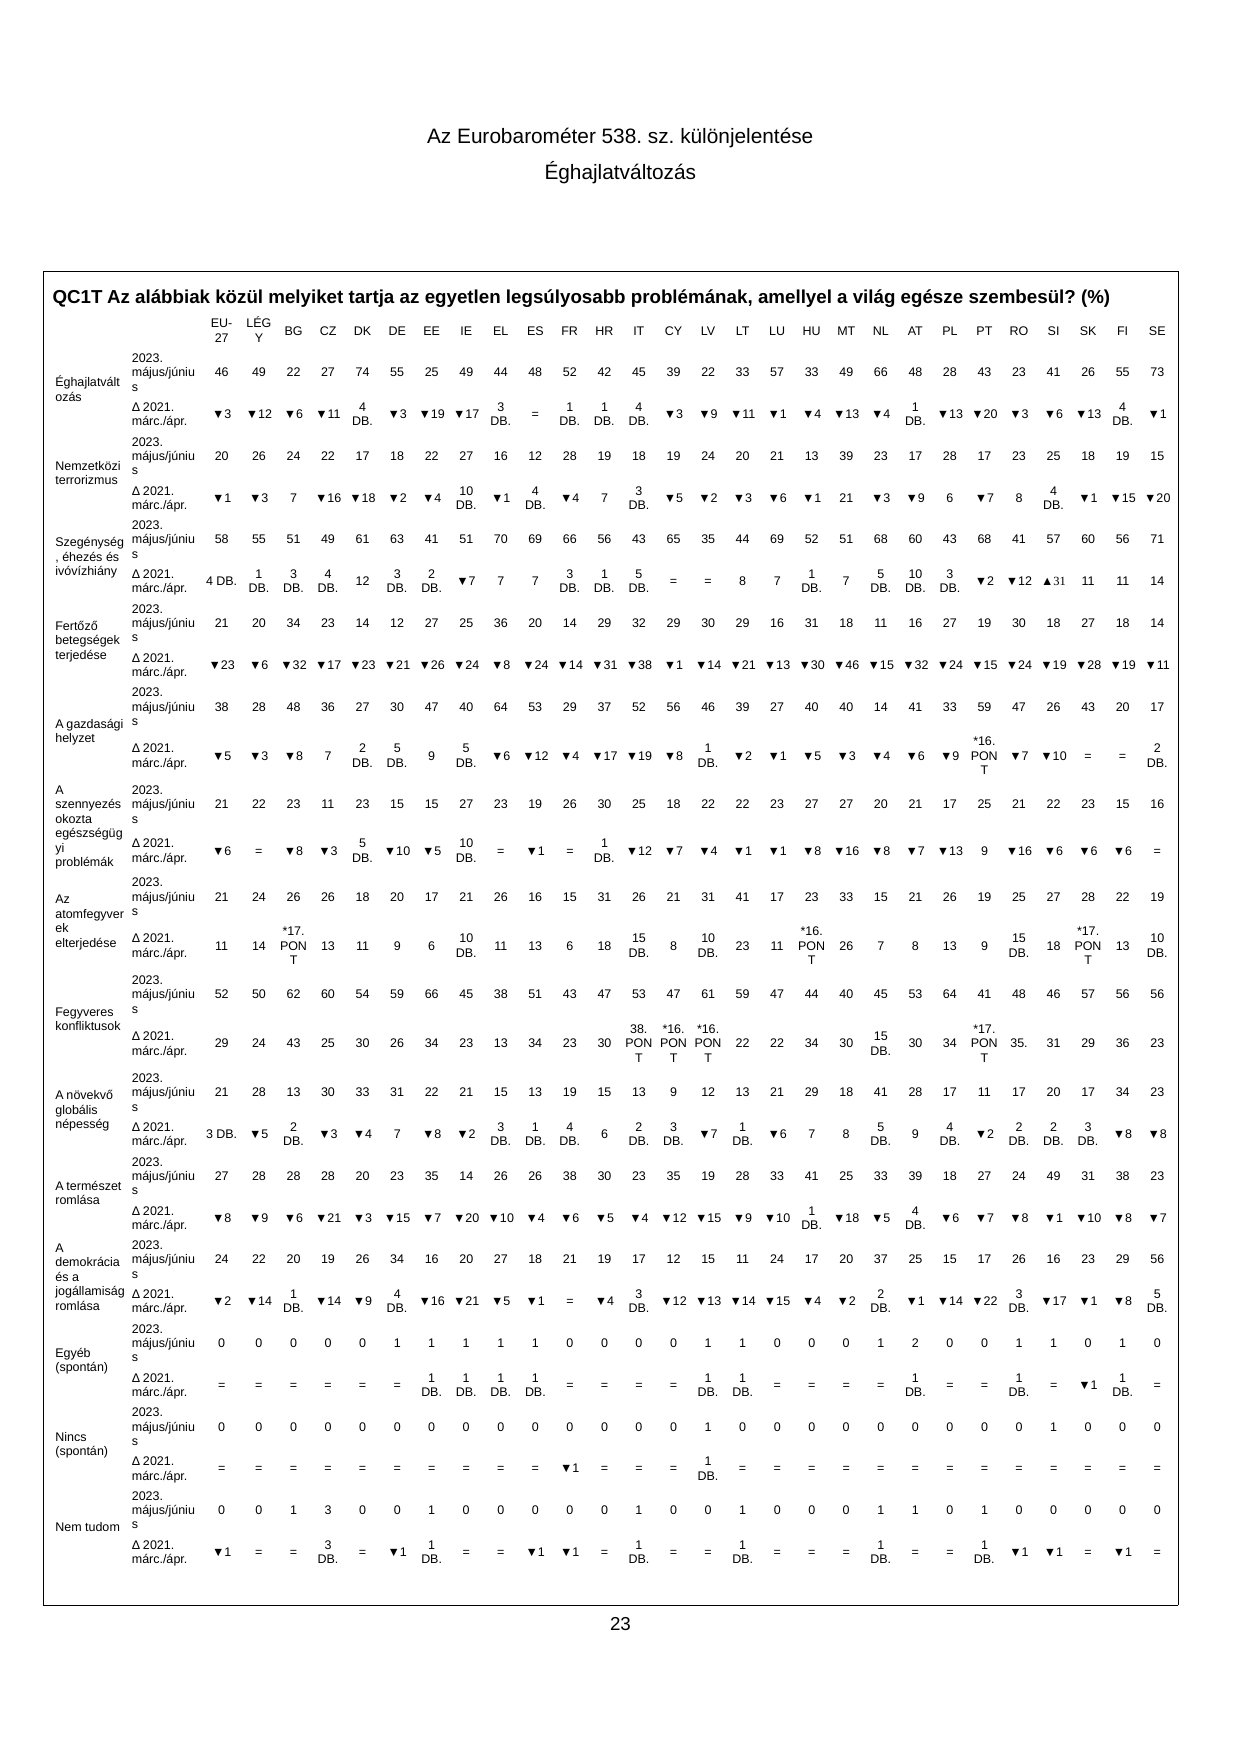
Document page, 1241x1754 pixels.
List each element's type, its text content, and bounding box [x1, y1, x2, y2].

table_cell 56 [1105, 515, 1140, 564]
table_cell 8 [1001, 480, 1036, 515]
table_cell ▼1 [518, 1284, 552, 1318]
table_cell 45 [449, 970, 483, 1019]
table_cell ▼3 [345, 1200, 379, 1235]
table_header [52, 313, 129, 348]
table_cell 41 [725, 872, 759, 921]
table_cell 66 [552, 515, 587, 564]
table_cell 12 [656, 1235, 691, 1284]
table_cell 19 [1140, 872, 1174, 921]
table_cell 1 [1001, 1318, 1036, 1367]
table_cell 17 [1001, 1068, 1036, 1117]
table_cell 37 [587, 682, 621, 731]
table_cell 23 [449, 1019, 483, 1068]
table_cell = [587, 1367, 621, 1402]
table_cell ▼1 [552, 1534, 587, 1569]
table_cell 19 [691, 1151, 725, 1200]
table_cell 0 [311, 1402, 345, 1451]
table_cell = [241, 1451, 276, 1485]
table_cell 43 [621, 515, 656, 564]
table_cell ▼24 [1001, 647, 1036, 682]
table_cell 57 [760, 348, 794, 397]
table_cell 26 [1071, 348, 1105, 397]
table_cell 33 [794, 348, 829, 397]
table_cell 7 [311, 731, 345, 780]
table_cell 30 [311, 1068, 345, 1117]
table_cell 0 [1105, 1485, 1140, 1534]
table_cell 18 [1036, 598, 1071, 647]
table_cell ▼2 [725, 731, 759, 780]
table_cell ▼1 [201, 480, 241, 515]
table_cell 23 [552, 1019, 587, 1068]
table_cell 57 [1071, 970, 1105, 1019]
table_cell ▼9 [241, 1200, 276, 1235]
table_cell 18 [587, 921, 621, 970]
table_cell Δ 2021. márc./ápr. [129, 480, 201, 515]
table_cell ▼1 [1105, 1534, 1140, 1569]
table_cell ▼2 [967, 564, 1001, 598]
table_cell 0 [794, 1402, 829, 1451]
table_cell 56 [1140, 970, 1174, 1019]
table_cell ▼4 [691, 829, 725, 872]
table_cell 27 [201, 1151, 241, 1200]
table_cell 27 [1071, 598, 1105, 647]
table_cell 5 DB. [380, 731, 414, 780]
table_cell 9 [414, 731, 449, 780]
table_cell 35 [414, 1151, 449, 1200]
table_cell = [483, 1451, 518, 1485]
table_cell 25 [1036, 431, 1071, 480]
table_header EL [483, 313, 518, 348]
table_cell ▼14 [725, 1284, 759, 1318]
table_cell ▼2 [967, 1117, 1001, 1151]
table_cell ▼4 [863, 397, 898, 431]
table_cell ▼1 [380, 1534, 414, 1569]
table_cell = [552, 829, 587, 872]
table_cell = [656, 1534, 691, 1569]
table_cell 14 [345, 598, 379, 647]
table_cell 28 [898, 1068, 932, 1117]
table_cell 33 [725, 348, 759, 397]
table_cell 23 [345, 780, 379, 829]
table_cell 34 [518, 1019, 552, 1068]
table_cell ▼13 [691, 1284, 725, 1318]
table_cell 0 [829, 1402, 863, 1451]
table_cell ▼1 [1001, 1534, 1036, 1569]
table_cell ▼5 [483, 1284, 518, 1318]
table_cell ▼8 [276, 829, 311, 872]
table_cell 0 [725, 1402, 759, 1451]
table_cell 1 DB. [449, 1367, 483, 1402]
table_cell 15 [414, 780, 449, 829]
table_cell ▼24 [449, 647, 483, 682]
table_cell 26 [1001, 1235, 1036, 1284]
table_cell ▼19 [1105, 647, 1140, 682]
table_cell 26 [933, 872, 967, 921]
table_cell 9 [656, 1068, 691, 1117]
table_cell 18 [656, 780, 691, 829]
table_cell 1 [414, 1485, 449, 1534]
table_cell Fertőző betegségek terjedése [52, 598, 129, 682]
table_cell 20 [449, 1235, 483, 1284]
table_cell 15 [587, 1068, 621, 1117]
table_cell 29 [552, 682, 587, 731]
table_cell 3 DB. [483, 1117, 518, 1151]
table_cell ▼6 [760, 1117, 794, 1151]
table_cell 16 [760, 598, 794, 647]
table_cell 22 [414, 1068, 449, 1117]
table_cell = [345, 1367, 379, 1402]
table_cell = [725, 1451, 759, 1485]
table_cell Δ 2021. márc./ápr. [129, 921, 201, 970]
table_cell 2023. május/június [129, 1318, 201, 1367]
table_cell 21 [201, 598, 241, 647]
table_cell = [1071, 731, 1105, 780]
table_cell 46 [201, 348, 241, 397]
table_cell 60 [311, 970, 345, 1019]
table_cell 50 [241, 970, 276, 1019]
table_cell 4 DB. [1105, 397, 1140, 431]
table_header SI [1036, 313, 1071, 348]
table_cell 33 [760, 1151, 794, 1200]
table_cell 10 DB. [449, 480, 483, 515]
table_cell 7 [760, 564, 794, 598]
table_cell ▼23 [201, 647, 241, 682]
table_cell 23 [483, 780, 518, 829]
table_cell ▼14 [241, 1284, 276, 1318]
table_cell ▼6 [552, 1200, 587, 1235]
table_cell 10 DB. [898, 564, 932, 598]
table_cell = [1071, 1534, 1105, 1569]
table_cell 15 [380, 780, 414, 829]
table_cell 20 [518, 598, 552, 647]
table_cell 3 DB. [276, 564, 311, 598]
table_cell 1 [898, 1485, 932, 1534]
table_cell 10 DB. [1140, 921, 1174, 970]
table_cell 0 [380, 1402, 414, 1451]
table_cell 5 DB. [449, 731, 483, 780]
table_cell 25 [449, 598, 483, 647]
table_cell ▼3 [1001, 397, 1036, 431]
table_cell 63 [380, 515, 414, 564]
table_cell 11 [1071, 564, 1105, 598]
table_cell 1 DB. [725, 1534, 759, 1569]
table_cell 26 [483, 872, 518, 921]
table_cell 1 DB. [518, 1367, 552, 1402]
table_cell 14 [241, 921, 276, 970]
table_header DE [380, 313, 414, 348]
table_header SE [1140, 313, 1174, 348]
table_header LT [725, 313, 759, 348]
table_cell 17 [1140, 682, 1174, 731]
table_cell = [967, 1367, 1001, 1402]
table_cell 12 [345, 564, 379, 598]
table_cell 38. PONT [621, 1019, 656, 1068]
table_cell 39 [898, 1151, 932, 1200]
table_cell ▼6 [276, 397, 311, 431]
table_cell ▼5 [414, 829, 449, 872]
table_cell 28 [1071, 872, 1105, 921]
table_cell 59 [380, 970, 414, 1019]
table_cell 24 [201, 1235, 241, 1284]
table_cell 21 [201, 1068, 241, 1117]
table_cell 17 [933, 780, 967, 829]
table_cell = [967, 1451, 1001, 1485]
table_cell 26 [518, 1151, 552, 1200]
table_cell 0 [276, 1318, 311, 1367]
table_cell 41 [414, 515, 449, 564]
table_cell 0 [345, 1485, 379, 1534]
table_cell 29 [725, 598, 759, 647]
table_cell 7 [518, 564, 552, 598]
table_cell 1 DB. [967, 1534, 1001, 1569]
table_cell 40 [794, 682, 829, 731]
table_cell = [760, 1451, 794, 1485]
table_cell *16. PONT [691, 1019, 725, 1068]
table_cell 5 DB. [1140, 1284, 1174, 1318]
table_cell 22 [725, 1019, 759, 1068]
table_cell ▼4 [794, 397, 829, 431]
table_cell 27 [345, 682, 379, 731]
table_cell 29 [201, 1019, 241, 1068]
table_cell 26 [552, 780, 587, 829]
table_cell 1 [863, 1485, 898, 1534]
table_cell ▼17 [1036, 1284, 1071, 1318]
table_cell 18 [1105, 598, 1140, 647]
table_cell 18 [933, 1151, 967, 1200]
table_cell 34 [1105, 1068, 1140, 1117]
table_cell ▼13 [829, 397, 863, 431]
table_cell ▼1 [760, 731, 794, 780]
table_cell 35. [1001, 1019, 1036, 1068]
table_cell 0 [552, 1402, 587, 1451]
table_cell ▼4 [552, 480, 587, 515]
table_cell A szennyezés okozta egészségügyi problémák [52, 780, 129, 872]
table_cell 15 DB. [621, 921, 656, 970]
table_cell ▼4 [518, 1200, 552, 1235]
table_cell 1 [967, 1485, 1001, 1534]
table_cell 38 [483, 970, 518, 1019]
table_cell ▼6 [483, 731, 518, 780]
table_cell 2023. május/június [129, 970, 201, 1019]
table_cell = [760, 1534, 794, 1569]
table_cell 62 [276, 970, 311, 1019]
table_cell *17. PONT [967, 1019, 1001, 1068]
table_cell 2023. május/június [129, 682, 201, 731]
table_cell Éghajlatváltozás [52, 348, 129, 431]
table_cell 31 [1036, 1019, 1071, 1068]
table_cell 5 DB. [863, 1117, 898, 1151]
table_cell ▼14 [691, 647, 725, 682]
table_cell 1 [414, 1318, 449, 1367]
table_cell = [794, 1534, 829, 1569]
table_cell 4 DB. [898, 1200, 932, 1235]
table_cell 11 [311, 780, 345, 829]
table_cell 6 [414, 921, 449, 970]
table_cell 29 [656, 598, 691, 647]
table_cell 20 [345, 1151, 379, 1200]
table_cell ▼2 [829, 1284, 863, 1318]
table_cell 19 [967, 872, 1001, 921]
table_header HU [794, 313, 829, 348]
table_cell ▼12 [518, 731, 552, 780]
table_cell ▼23 [345, 647, 379, 682]
table_cell 0 [933, 1485, 967, 1534]
table_cell 0 [241, 1318, 276, 1367]
table_cell ▼20 [449, 1200, 483, 1235]
table_cell 21 [760, 431, 794, 480]
table_cell 18 [1071, 431, 1105, 480]
table_header DK [345, 313, 379, 348]
table_cell 4 DB. [201, 564, 241, 598]
table_cell 21 [760, 1068, 794, 1117]
table_cell 27 [933, 598, 967, 647]
table_cell 23 [794, 872, 829, 921]
table_cell 1 DB. [863, 1534, 898, 1569]
table_cell ▼4 [863, 731, 898, 780]
table_cell 0 [967, 1318, 1001, 1367]
table_cell = [933, 1367, 967, 1402]
table_cell = [518, 1451, 552, 1485]
table_cell 11 [967, 1068, 1001, 1117]
table_cell ▼5 [656, 480, 691, 515]
table_cell Δ 2021. márc./ápr. [129, 1284, 201, 1318]
table_cell 2023. május/június [129, 598, 201, 647]
table_cell 46 [691, 682, 725, 731]
table_cell ▼8 [1105, 1284, 1140, 1318]
table_cell 53 [518, 682, 552, 731]
table_cell 21 [552, 1235, 587, 1284]
table_cell ▼7 [691, 1117, 725, 1151]
table_cell 33 [863, 1151, 898, 1200]
table_cell 1 DB. [587, 564, 621, 598]
table_cell 34 [276, 598, 311, 647]
table_cell 47 [760, 970, 794, 1019]
table_cell 21 [656, 872, 691, 921]
table_cell ▼13 [933, 397, 967, 431]
table_cell 15 [483, 1068, 518, 1117]
table_cell 59 [725, 970, 759, 1019]
table_cell 69 [760, 515, 794, 564]
table_cell ▼3 [241, 731, 276, 780]
table_cell 1 [691, 1318, 725, 1367]
table_cell = [345, 1534, 379, 1569]
table_cell ▼11 [1140, 647, 1174, 682]
table_cell ▼11 [311, 397, 345, 431]
table_cell 2 [898, 1318, 932, 1367]
table_header LU [760, 313, 794, 348]
table_cell 5 DB. [621, 564, 656, 598]
table_cell ▼3 [863, 480, 898, 515]
table_cell 19 [967, 598, 1001, 647]
table_cell = [449, 1534, 483, 1569]
table_cell 36 [311, 682, 345, 731]
table_cell 3 [311, 1485, 345, 1534]
table_cell 18 [829, 1068, 863, 1117]
table_cell ▼12 [656, 1200, 691, 1235]
table_cell = [794, 1451, 829, 1485]
table_cell 0 [201, 1485, 241, 1534]
table_cell 56 [1105, 970, 1140, 1019]
table_cell 30 [898, 1019, 932, 1068]
table_cell ▼1 [760, 397, 794, 431]
table_cell ▼28 [1071, 647, 1105, 682]
table_cell ▼9 [725, 1200, 759, 1235]
table_cell 45 [621, 348, 656, 397]
table_cell 2 DB. [414, 564, 449, 598]
table_cell ▼6 [276, 1200, 311, 1235]
table_cell 33 [933, 682, 967, 731]
table_cell 55 [380, 348, 414, 397]
table_cell ▼1 [1071, 1284, 1105, 1318]
table_cell 13 [276, 1068, 311, 1117]
table_cell ▼13 [1071, 397, 1105, 431]
table_cell = [863, 1451, 898, 1485]
table_cell 13 [725, 1068, 759, 1117]
table_cell *16. PONT [967, 731, 1001, 780]
table_cell = [656, 1367, 691, 1402]
table_cell 41 [1001, 515, 1036, 564]
table_cell ▼13 [933, 829, 967, 872]
table_cell 34 [414, 1019, 449, 1068]
table_header FI [1105, 313, 1140, 348]
table_cell 46 [1036, 970, 1071, 1019]
table_cell ▼6 [1071, 829, 1105, 872]
table_cell 49 [311, 515, 345, 564]
table_cell 64 [933, 970, 967, 1019]
table_cell 0 [967, 1402, 1001, 1451]
table_cell 60 [1071, 515, 1105, 564]
table_cell 12 [518, 431, 552, 480]
table_cell 16 [518, 872, 552, 921]
table_cell 26 [380, 1019, 414, 1068]
table_cell 22 [1036, 780, 1071, 829]
table_cell 15 [863, 872, 898, 921]
table_cell 0 [201, 1318, 241, 1367]
table_cell = [1036, 1451, 1071, 1485]
table_cell 0 [656, 1485, 691, 1534]
table_cell 48 [898, 348, 932, 397]
table_cell 1 [691, 1402, 725, 1451]
table_cell ▼11 [725, 397, 759, 431]
table_cell = [760, 1367, 794, 1402]
table_cell ▼6 [1105, 829, 1140, 872]
table_cell 14 [1140, 598, 1174, 647]
table_cell 23 [1140, 1019, 1174, 1068]
table_cell 35 [656, 1151, 691, 1200]
table_cell Nemzetközi terrorizmus [52, 431, 129, 515]
table_cell 25 [621, 780, 656, 829]
table_cell 17 [967, 1235, 1001, 1284]
table_cell ▼7 [898, 829, 932, 872]
table_cell ▼8 [414, 1117, 449, 1151]
table_cell ▼7 [1001, 731, 1036, 780]
table_cell = [587, 1534, 621, 1569]
table_cell 25 [311, 1019, 345, 1068]
table_cell 24 [760, 1235, 794, 1284]
table_cell 8 [829, 1117, 863, 1151]
table_cell 48 [1001, 970, 1036, 1019]
table_cell 15 DB. [1001, 921, 1036, 970]
table_cell 9 [898, 1117, 932, 1151]
table_cell = [201, 1367, 241, 1402]
table_cell 0 [656, 1318, 691, 1367]
table_cell 21 [898, 872, 932, 921]
table_cell ▼17 [311, 647, 345, 682]
table_cell ▼14 [311, 1284, 345, 1318]
table_cell ▼46 [829, 647, 863, 682]
table_cell 0 [691, 1485, 725, 1534]
table_cell 19 [552, 1068, 587, 1117]
table_cell 54 [345, 970, 379, 1019]
table_cell ▼16 [1001, 829, 1036, 872]
table_cell 18 [380, 431, 414, 480]
table_cell ▼10 [760, 1200, 794, 1235]
table_cell 48 [276, 682, 311, 731]
table_cell ▼5 [863, 1200, 898, 1235]
table_cell ▼1 [1036, 1534, 1071, 1569]
table_cell 0 [933, 1318, 967, 1367]
table_cell 74 [345, 348, 379, 397]
table_cell 29 [794, 1068, 829, 1117]
table_cell ▼12 [1001, 564, 1036, 598]
table_cell ▼31 [587, 647, 621, 682]
table_cell ▼10 [1071, 1200, 1105, 1235]
table_cell ▼7 [656, 829, 691, 872]
table_cell 2023. május/június [129, 780, 201, 829]
table_cell 2023. május/június [129, 1235, 201, 1284]
table_cell 0 [518, 1402, 552, 1451]
table_cell 3 DB. [1071, 1117, 1105, 1151]
table_cell 20 [201, 431, 241, 480]
table_cell 23 [725, 921, 759, 970]
table_cell 1 DB. [518, 1117, 552, 1151]
table_cell 23 [311, 598, 345, 647]
table_cell 13 [794, 431, 829, 480]
table_cell 3 DB. [656, 1117, 691, 1151]
table_cell 22 [311, 431, 345, 480]
table_cell 26 [345, 1235, 379, 1284]
table_cell 28 [933, 431, 967, 480]
table_cell ▼30 [794, 647, 829, 682]
table_cell 17 [345, 431, 379, 480]
table_cell 37 [863, 1235, 898, 1284]
table_cell 22 [691, 780, 725, 829]
table_header LV [691, 313, 725, 348]
table_cell 28 [241, 682, 276, 731]
table_cell 31 [1071, 1151, 1105, 1200]
table_cell 22 [276, 348, 311, 397]
table_cell 59 [967, 682, 1001, 731]
table_cell 3 DB. [621, 480, 656, 515]
table_cell 33 [345, 1068, 379, 1117]
table_cell Δ 2021. márc./ápr. [129, 731, 201, 780]
table_cell = [829, 1534, 863, 1569]
table_cell 13 [518, 1068, 552, 1117]
table_cell 11 [760, 921, 794, 970]
table_cell Egyéb (spontán) [52, 1318, 129, 1402]
table_cell 21 [201, 780, 241, 829]
table_cell 0 [760, 1402, 794, 1451]
table_cell 39 [829, 431, 863, 480]
table_cell ▼4 [345, 1117, 379, 1151]
table_cell ▼3 [241, 480, 276, 515]
table_cell 22 [241, 780, 276, 829]
table_cell 3 DB. [621, 1284, 656, 1318]
table_cell = [276, 1534, 311, 1569]
table_cell ▼6 [1036, 829, 1071, 872]
table_cell 0 [1071, 1402, 1105, 1451]
table_cell ▼9 [345, 1284, 379, 1318]
table_cell 0 [898, 1402, 932, 1451]
table_cell ▼7 [1140, 1200, 1174, 1235]
table_cell ▼8 [201, 1200, 241, 1235]
table_cell = [621, 1451, 656, 1485]
table_cell = [829, 1367, 863, 1402]
table_cell 41 [967, 970, 1001, 1019]
table_cell ▼19 [621, 731, 656, 780]
table_cell 18 [345, 872, 379, 921]
table_cell 21 [449, 1068, 483, 1117]
table_cell 0 [241, 1402, 276, 1451]
table_cell = [201, 1451, 241, 1485]
table_cell 10 DB. [449, 921, 483, 970]
table_cell 27 [449, 431, 483, 480]
table_cell 0 [1071, 1318, 1105, 1367]
table_cell 20 [380, 872, 414, 921]
table_cell 10 DB. [449, 829, 483, 872]
table_cell 15 [691, 1235, 725, 1284]
table_cell = [380, 1367, 414, 1402]
table_cell 0 [933, 1402, 967, 1451]
table_cell 0 [621, 1402, 656, 1451]
table_cell 30 [587, 1151, 621, 1200]
table_cell 31 [691, 872, 725, 921]
table_cell 40 [829, 970, 863, 1019]
table_cell 26 [241, 431, 276, 480]
table_cell 21 [898, 780, 932, 829]
table_cell 20 [241, 598, 276, 647]
table_cell ▼16 [414, 1284, 449, 1318]
table_cell ▼8 [863, 829, 898, 872]
table_cell 44 [483, 348, 518, 397]
table_cell 2023. május/június [129, 1402, 201, 1451]
table_cell 17 [760, 872, 794, 921]
table_header PL [933, 313, 967, 348]
table_cell 24 [276, 431, 311, 480]
table_cell 0 [621, 1318, 656, 1367]
table_cell 0 [1071, 1485, 1105, 1534]
table_cell 29 [587, 598, 621, 647]
table_cell 48 [518, 348, 552, 397]
table_cell 1 DB. [587, 397, 621, 431]
table_cell Az atomfegyverek elterjedése [52, 872, 129, 970]
table_cell 43 [1071, 682, 1105, 731]
table_cell ▼8 [483, 647, 518, 682]
table_cell 11 [345, 921, 379, 970]
table_cell 31 [587, 872, 621, 921]
table_cell 66 [863, 348, 898, 397]
table_cell 41 [794, 1151, 829, 1200]
table_cell 2 DB. [621, 1117, 656, 1151]
table_cell 23 [1071, 780, 1105, 829]
table_cell ▼16 [829, 829, 863, 872]
table_cell 4 DB. [552, 1117, 587, 1151]
table_cell 23 [276, 780, 311, 829]
table_header SK [1071, 313, 1105, 348]
table_cell 26 [276, 872, 311, 921]
table_cell 15 DB. [863, 1019, 898, 1068]
table_cell ▼17 [587, 731, 621, 780]
table_cell 26 [621, 872, 656, 921]
table_cell ▼2 [380, 480, 414, 515]
table_cell 33 [829, 872, 863, 921]
table_cell 56 [587, 515, 621, 564]
table_cell 1 [449, 1318, 483, 1367]
table_header NL [863, 313, 898, 348]
table_cell 7 [863, 921, 898, 970]
table_cell 27 [794, 780, 829, 829]
table_cell 30 [1001, 598, 1036, 647]
table_cell = [311, 1367, 345, 1402]
table_cell 0 [1140, 1318, 1174, 1367]
table_cell 43 [276, 1019, 311, 1068]
table_cell ▼1 [1036, 1200, 1071, 1235]
table_cell 3 DB. [201, 1117, 241, 1151]
table_cell = [1036, 1367, 1071, 1402]
table_cell ▼4 [552, 731, 587, 780]
table_cell 17 [933, 1068, 967, 1117]
table_cell 2 DB. [1001, 1117, 1036, 1151]
table_cell ▼15 [760, 1284, 794, 1318]
table_cell 16 [898, 598, 932, 647]
table_cell 1 DB. [725, 1117, 759, 1151]
table_cell ▼14 [933, 1284, 967, 1318]
table_cell 20 [863, 780, 898, 829]
table_cell 30 [829, 1019, 863, 1068]
table_header PT [967, 313, 1001, 348]
table_cell 0 [449, 1485, 483, 1534]
table_cell 69 [518, 515, 552, 564]
table_header IT [621, 313, 656, 348]
table_cell ▼9 [898, 480, 932, 515]
table_cell 56 [1140, 1235, 1174, 1284]
table_cell 51 [829, 515, 863, 564]
table_cell 53 [898, 970, 932, 1019]
table_cell ▼1 [1071, 480, 1105, 515]
table_cell ▼1 [794, 480, 829, 515]
table_cell 1 [1036, 1402, 1071, 1451]
table_cell 22 [241, 1235, 276, 1284]
table_cell 23 [863, 431, 898, 480]
table_cell 0 [587, 1402, 621, 1451]
table_cell A demokrácia és a jogállamiság romlása [52, 1235, 129, 1318]
table_cell = [829, 1451, 863, 1485]
table_cell Nem tudom [52, 1485, 129, 1569]
table_cell ▼8 [1105, 1200, 1140, 1235]
table_cell 25 [967, 780, 1001, 829]
table_cell 0 [829, 1318, 863, 1367]
table_cell 13 [621, 1068, 656, 1117]
table_cell ▼8 [794, 829, 829, 872]
table_cell 51 [518, 970, 552, 1019]
table_cell 27 [967, 1151, 1001, 1200]
table_cell = [483, 1534, 518, 1569]
table_cell ▼1 [518, 829, 552, 872]
text QC1T Az alábbiak közül melyiket tartja az egyetlen legsúlyosabb problémának, amellyel a világ egésze szembesül? (%) [52, 286, 1169, 307]
table_cell 0 [1001, 1402, 1036, 1451]
table_cell 14 [552, 598, 587, 647]
table_cell ▼1 [1140, 397, 1174, 431]
table_cell 26 [483, 1151, 518, 1200]
table_cell 1 DB. [691, 1367, 725, 1402]
table_cell A gazdasági helyzet [52, 682, 129, 780]
table_cell 4 DB. [345, 397, 379, 431]
table_cell 42 [587, 348, 621, 397]
table_cell 34 [933, 1019, 967, 1068]
table_cell 1 DB. [587, 829, 621, 872]
table_cell 11 [725, 1235, 759, 1284]
table_cell ▼8 [1001, 1200, 1036, 1235]
table_cell 16 [1036, 1235, 1071, 1284]
table_cell = [1105, 731, 1140, 780]
table_cell 19 [1105, 431, 1140, 480]
table_cell 55 [1105, 348, 1140, 397]
table_cell 1 DB. [691, 731, 725, 780]
table_cell 21 [829, 480, 863, 515]
table_cell ▲ [1036, 564, 1071, 598]
table_cell ▼18 [829, 1200, 863, 1235]
table_cell 24 [241, 1019, 276, 1068]
table_cell 49 [241, 348, 276, 397]
table_cell ▼7 [967, 480, 1001, 515]
table_cell A természet romlása [52, 1151, 129, 1235]
table_cell 0 [345, 1402, 379, 1451]
table_cell 28 [933, 348, 967, 397]
table_cell 0 [276, 1402, 311, 1451]
table_cell 14 [863, 682, 898, 731]
table_cell 27 [1036, 872, 1071, 921]
table_cell 24 [691, 431, 725, 480]
table_cell 52 [552, 348, 587, 397]
table_cell 68 [967, 515, 1001, 564]
table_cell 29 [1071, 1019, 1105, 1068]
table_cell 41 [863, 1068, 898, 1117]
table_cell 1 DB. [691, 1451, 725, 1485]
table_cell ▼10 [1036, 731, 1071, 780]
table_cell 0 [1140, 1402, 1174, 1451]
table_cell 1 DB. [794, 1200, 829, 1235]
table_cell ▼3 [829, 731, 863, 780]
table_cell 1 DB. [794, 564, 829, 598]
table_cell Δ 2021. márc./ápr. [129, 1367, 201, 1402]
table_cell 1 DB. [898, 397, 932, 431]
table_cell 2023. május/június [129, 1485, 201, 1534]
table_cell ▼5 [587, 1200, 621, 1235]
table_cell ▼19 [414, 397, 449, 431]
table_cell 11 [483, 921, 518, 970]
table_cell = [483, 829, 518, 872]
table_cell 26 [1036, 682, 1071, 731]
table_header RO [1001, 313, 1036, 348]
table_cell 8 [656, 921, 691, 970]
table_cell 49 [1036, 1151, 1071, 1200]
table_cell 11 [863, 598, 898, 647]
table_cell 47 [587, 970, 621, 1019]
table_cell 7 [794, 1117, 829, 1151]
table_cell 30 [691, 598, 725, 647]
table_cell = [552, 1284, 587, 1318]
table_cell 55 [241, 515, 276, 564]
table_cell 49 [449, 348, 483, 397]
table_cell 6 [587, 1117, 621, 1151]
table_cell 28 [241, 1068, 276, 1117]
table_cell 13 [311, 921, 345, 970]
table_cell 38 [552, 1151, 587, 1200]
table_cell ▼19 [1036, 647, 1071, 682]
table_cell ▼8 [1140, 1117, 1174, 1151]
table_cell 6 [933, 480, 967, 515]
table_cell ▼12 [241, 397, 276, 431]
table_cell 17 [967, 431, 1001, 480]
table_cell ▼6 [1036, 397, 1071, 431]
table_cell ▼8 [1105, 1117, 1140, 1151]
table_cell 0 [414, 1402, 449, 1451]
table_cell Δ 2021. márc./ápr. [129, 829, 201, 872]
table_cell ▼24 [933, 647, 967, 682]
table_cell 31 [794, 598, 829, 647]
table_cell = [241, 1534, 276, 1569]
table_header LÉGY [241, 313, 276, 348]
table_cell 0 [794, 1318, 829, 1367]
table_cell 70 [483, 515, 518, 564]
table_cell 11 [1105, 564, 1140, 598]
table_cell ▼22 [967, 1284, 1001, 1318]
table_cell 24 [1001, 1151, 1036, 1200]
table_cell = [345, 1451, 379, 1485]
table_cell 17 [898, 431, 932, 480]
table_header CY [656, 313, 691, 348]
table_header EE [414, 313, 449, 348]
table_cell 60 [898, 515, 932, 564]
table_cell ▼4 [794, 1284, 829, 1318]
table_cell = [933, 1451, 967, 1485]
table_cell 13 [518, 921, 552, 970]
table_cell ▼2 [691, 480, 725, 515]
table_cell ▼20 [1140, 480, 1174, 515]
table_cell ▼10 [380, 829, 414, 872]
table_cell 61 [691, 970, 725, 1019]
table_cell 26 [829, 921, 863, 970]
table_cell 20 [829, 1235, 863, 1284]
table_cell 0 [829, 1485, 863, 1534]
table_cell ▼7 [414, 1200, 449, 1235]
table_cell 41 [1036, 348, 1071, 397]
table_cell 1 DB. [552, 397, 587, 431]
table_header MT [829, 313, 863, 348]
table_cell 10 DB. [691, 921, 725, 970]
table_cell = [1071, 1451, 1105, 1485]
table_cell 17 [621, 1235, 656, 1284]
table_cell = [1140, 829, 1174, 872]
table_cell = [449, 1451, 483, 1485]
table_cell 52 [201, 970, 241, 1019]
table_header ES [518, 313, 552, 348]
table_cell 1 [621, 1485, 656, 1534]
table_cell ▼32 [898, 647, 932, 682]
table_cell 4 DB. [933, 1117, 967, 1151]
table_cell 0 [201, 1402, 241, 1451]
table_header FR [552, 313, 587, 348]
table_cell 7 [380, 1117, 414, 1151]
table_cell 51 [276, 515, 311, 564]
table_cell 22 [725, 780, 759, 829]
table_cell 2 DB. [345, 731, 379, 780]
table_header CZ [311, 313, 345, 348]
table_cell ▼15 [380, 1200, 414, 1235]
table_cell 23 [1140, 1151, 1174, 1200]
table_cell ▼21 [380, 647, 414, 682]
table_cell 23 [1140, 1068, 1174, 1117]
table_cell 23 [760, 780, 794, 829]
table_cell 66 [414, 970, 449, 1019]
table_cell ▼12 [656, 1284, 691, 1318]
table_cell A növekvő globális népesség [52, 1068, 129, 1151]
table_cell ▼15 [863, 647, 898, 682]
table_cell 7 [829, 564, 863, 598]
table_cell 17 [1071, 1068, 1105, 1117]
table_cell 23 [621, 1151, 656, 1200]
table_cell 2023. május/június [129, 348, 201, 397]
table_cell 7 [587, 480, 621, 515]
table_cell 56 [656, 682, 691, 731]
table_cell 3 DB. [380, 564, 414, 598]
table_cell 19 [587, 1235, 621, 1284]
table_cell 0 [518, 1485, 552, 1534]
table_cell 44 [725, 515, 759, 564]
table_cell ▼1 [201, 1534, 241, 1569]
table_cell ▼17 [449, 397, 483, 431]
table_cell 2 DB. [863, 1284, 898, 1318]
table_cell 1 [1105, 1318, 1140, 1367]
table_cell 0 [552, 1318, 587, 1367]
table_cell 27 [760, 682, 794, 731]
table_cell 20 [276, 1235, 311, 1284]
table_cell 20 [1105, 682, 1140, 731]
table_cell ▼1 [552, 1451, 587, 1485]
table_cell 43 [967, 348, 1001, 397]
table_cell 73 [1140, 348, 1174, 397]
table_cell 5 DB. [863, 564, 898, 598]
table_cell 13 [483, 1019, 518, 1068]
table_cell 1 [483, 1318, 518, 1367]
table_cell = [933, 1534, 967, 1569]
table_cell = [518, 397, 552, 431]
table_cell 32 [621, 598, 656, 647]
table_cell 21 [449, 872, 483, 921]
table_cell 44 [794, 970, 829, 1019]
table_cell ▼7 [449, 564, 483, 598]
table_cell Δ 2021. márc./ápr. [129, 1117, 201, 1151]
table_cell 28 [276, 1151, 311, 1200]
table_cell 18 [1036, 921, 1071, 970]
table_cell ▼1 [656, 647, 691, 682]
table_cell 47 [414, 682, 449, 731]
table_cell ▼1 [898, 1284, 932, 1318]
table_cell 25 [898, 1235, 932, 1284]
table_cell = [1140, 1534, 1174, 1569]
table_cell 3 DB. [933, 564, 967, 598]
table_cell ▼15 [691, 1200, 725, 1235]
table_cell 18 [518, 1235, 552, 1284]
table_cell 20 [725, 431, 759, 480]
table_cell 22 [414, 431, 449, 480]
table_cell Δ 2021. márc./ápr. [129, 397, 201, 431]
table_cell 52 [794, 515, 829, 564]
table_cell 12 [691, 1068, 725, 1117]
table_cell 14 [449, 1151, 483, 1200]
table_cell = [656, 564, 691, 598]
table_cell 29 [1105, 1235, 1140, 1284]
table_cell 30 [345, 1019, 379, 1068]
table_cell 15 [933, 1235, 967, 1284]
table_cell 12 [380, 598, 414, 647]
table_cell 58 [201, 515, 241, 564]
table_cell ▼1 [1071, 1367, 1105, 1402]
table_cell 30 [587, 780, 621, 829]
table_cell ▼24 [518, 647, 552, 682]
table_cell 38 [201, 682, 241, 731]
table_cell 8 [725, 564, 759, 598]
table_cell = [656, 1451, 691, 1485]
table_cell 0 [760, 1485, 794, 1534]
table_cell ▼5 [201, 731, 241, 780]
table_cell 0 [241, 1485, 276, 1534]
table_cell 25 [1001, 872, 1036, 921]
table_cell 65 [656, 515, 691, 564]
table_cell 20 [1036, 1068, 1071, 1117]
table_cell 1 DB. [483, 1367, 518, 1402]
table_cell 9 [967, 921, 1001, 970]
table_cell 4 DB. [380, 1284, 414, 1318]
table_cell 1 DB. [1001, 1367, 1036, 1402]
table_cell ▼8 [656, 731, 691, 780]
table_cell 35 [691, 515, 725, 564]
table_cell 9 [380, 921, 414, 970]
table_cell 27 [483, 1235, 518, 1284]
table_cell 36 [483, 598, 518, 647]
table_cell ▼3 [656, 397, 691, 431]
table_cell 3 DB. [483, 397, 518, 431]
table_cell ▼5 [794, 731, 829, 780]
table_cell 0 [656, 1402, 691, 1451]
table_cell ▼15 [1105, 480, 1140, 515]
table_cell ▼4 [414, 480, 449, 515]
table_cell ▼9 [691, 397, 725, 431]
table_cell 16 [414, 1235, 449, 1284]
table_cell 28 [552, 431, 587, 480]
table_cell 3 DB. [311, 1534, 345, 1569]
table_cell ▼6 [760, 480, 794, 515]
table_cell *17. PONT [1071, 921, 1105, 970]
table_cell = [241, 1367, 276, 1402]
table_cell 1 DB. [621, 1534, 656, 1569]
table_cell 1 [380, 1318, 414, 1367]
table_cell 0 [1036, 1485, 1071, 1534]
table_cell 18 [621, 431, 656, 480]
table_cell 23 [1001, 431, 1036, 480]
table_cell 23 [380, 1151, 414, 1200]
table_cell 0 [760, 1318, 794, 1367]
table_cell 0 [794, 1485, 829, 1534]
table_cell 21 [201, 872, 241, 921]
table_cell 52 [621, 682, 656, 731]
table_cell 38 [1105, 1151, 1140, 1200]
table_cell 13 [1105, 921, 1140, 970]
table_cell Fegyveres konfliktusok [52, 970, 129, 1068]
table_cell 39 [725, 682, 759, 731]
table_cell 71 [1140, 515, 1174, 564]
table_cell 0 [449, 1402, 483, 1451]
table_header IE [449, 313, 483, 348]
table_cell ▼18 [345, 480, 379, 515]
table_cell 49 [829, 348, 863, 397]
table_cell = [241, 829, 276, 872]
table_cell = [1140, 1367, 1174, 1402]
table_cell Δ 2021. márc./ápr. [129, 1534, 201, 1569]
table_cell 22 [691, 348, 725, 397]
table_cell ▼9 [933, 731, 967, 780]
table_cell Szegénység, éhezés és ivóvízhiány [52, 515, 129, 598]
table_cell 0 [587, 1318, 621, 1367]
table_cell 28 [311, 1151, 345, 1200]
table_cell ▼6 [933, 1200, 967, 1235]
table_cell ▼21 [449, 1284, 483, 1318]
table_cell 2023. május/június [129, 872, 201, 921]
table_cell 5 DB. [345, 829, 379, 872]
table_cell ▼21 [311, 1200, 345, 1235]
table_cell 26 [311, 872, 345, 921]
table_cell 57 [1036, 515, 1071, 564]
table_cell = [863, 1367, 898, 1402]
table_cell 43 [933, 515, 967, 564]
table_cell 2 DB. [1036, 1117, 1071, 1151]
table_cell 0 [863, 1402, 898, 1451]
table_cell 1 [725, 1318, 759, 1367]
table_cell ▼5 [241, 1117, 276, 1151]
table_cell 0 [1140, 1485, 1174, 1534]
table_cell 43 [552, 970, 587, 1019]
table_cell 0 [483, 1402, 518, 1451]
table_cell ▼16 [311, 480, 345, 515]
table_cell ▼6 [898, 731, 932, 780]
table_cell ▼1 [483, 480, 518, 515]
table_cell = [621, 1367, 656, 1402]
table_cell = [1105, 1451, 1140, 1485]
table_cell = [1140, 1451, 1174, 1485]
table_cell = [691, 564, 725, 598]
table_cell ▼3 [201, 397, 241, 431]
table_cell Δ 2021. márc./ápr. [129, 564, 201, 598]
table_cell 40 [829, 682, 863, 731]
table_cell ▼3 [311, 1117, 345, 1151]
table_cell 11 [201, 921, 241, 970]
table_cell = [380, 1451, 414, 1485]
table_cell ▼2 [449, 1117, 483, 1151]
table_cell 27 [311, 348, 345, 397]
table_cell 21 [1001, 780, 1036, 829]
table_cell 28 [725, 1151, 759, 1200]
table_cell 34 [380, 1235, 414, 1284]
table_cell 2023. május/június [129, 431, 201, 480]
table_cell 27 [449, 780, 483, 829]
table_cell 41 [898, 682, 932, 731]
table_cell = [898, 1534, 932, 1569]
table_cell 0 [552, 1485, 587, 1534]
table_cell *16. PONT [656, 1019, 691, 1068]
table_cell 19 [656, 431, 691, 480]
table_cell 17 [414, 872, 449, 921]
table_cell 1 DB. [414, 1367, 449, 1402]
table_cell 0 [587, 1485, 621, 1534]
table_cell 0 [345, 1318, 379, 1367]
table_cell 23 [1001, 348, 1036, 397]
table_cell 25 [414, 348, 449, 397]
table_cell 7 [483, 564, 518, 598]
table_cell ▼1 [725, 829, 759, 872]
table_cell 1 [725, 1485, 759, 1534]
table_cell 15 [1140, 431, 1174, 480]
table_cell 0 [311, 1318, 345, 1367]
table_cell 2023. május/június [129, 515, 201, 564]
table_cell ▼32 [276, 647, 311, 682]
table_header BG [276, 313, 311, 348]
table_cell 4 DB. [311, 564, 345, 598]
table_cell ▼6 [241, 647, 276, 682]
table_cell 19 [518, 780, 552, 829]
table_header HR [587, 313, 621, 348]
table_cell 51 [449, 515, 483, 564]
table_cell 2 DB. [1140, 731, 1174, 780]
table_cell ▼6 [201, 829, 241, 872]
table_cell = [691, 1534, 725, 1569]
table_cell 2023. május/június [129, 1151, 201, 1200]
table_cell 1 DB. [1105, 1367, 1140, 1402]
table_cell 9 [967, 829, 1001, 872]
table_cell ▼7 [967, 1200, 1001, 1235]
table_cell 36 [1105, 1019, 1140, 1068]
table_cell 25 [829, 1151, 863, 1200]
table_cell = [898, 1451, 932, 1485]
table_cell 1 DB. [725, 1367, 759, 1402]
table_cell = [276, 1367, 311, 1402]
table_cell 47 [656, 970, 691, 1019]
table_cell 16 [1140, 780, 1174, 829]
table_cell 28 [241, 1151, 276, 1200]
table_cell 6 [552, 921, 587, 970]
table_cell *16. PONT [794, 921, 829, 970]
table_cell 3 DB. [552, 564, 587, 598]
table_cell = [587, 1451, 621, 1485]
table_cell ▼20 [967, 397, 1001, 431]
table_header [129, 313, 201, 348]
table_cell 27 [414, 598, 449, 647]
table_cell = [311, 1451, 345, 1485]
table_cell ▼1 [760, 829, 794, 872]
table_cell ▼14 [552, 647, 587, 682]
table_cell 18 [829, 598, 863, 647]
table_cell 8 [898, 921, 932, 970]
table_cell 22 [1105, 872, 1140, 921]
table_cell 19 [311, 1235, 345, 1284]
table_cell = [414, 1451, 449, 1485]
table_cell ▼3 [725, 480, 759, 515]
table_cell = [276, 1451, 311, 1485]
table_cell 1 [518, 1318, 552, 1367]
table_cell ▼15 [967, 647, 1001, 682]
table_cell 16 [483, 431, 518, 480]
table_cell 64 [483, 682, 518, 731]
table_cell ▼12 [621, 829, 656, 872]
table_cell 30 [380, 682, 414, 731]
table_cell 3 DB. [1001, 1284, 1036, 1318]
table_cell 0 [1105, 1402, 1140, 1451]
table_cell 19 [587, 431, 621, 480]
table_cell 1 DB. [276, 1284, 311, 1318]
table_cell 17 [794, 1235, 829, 1284]
table_cell ▼21 [725, 647, 759, 682]
table_cell 39 [656, 348, 691, 397]
table_cell Δ 2021. márc./ápr. [129, 647, 201, 682]
table_cell 15 [552, 872, 587, 921]
table_cell 2 DB. [276, 1117, 311, 1151]
table_cell 27 [829, 780, 863, 829]
table_cell ▼8 [276, 731, 311, 780]
table_cell 0 [380, 1485, 414, 1534]
table_cell 1 DB. [241, 564, 276, 598]
table_cell 7 [276, 480, 311, 515]
table_cell 1 [863, 1318, 898, 1367]
table_cell *17. PONT [276, 921, 311, 970]
table_cell ▼13 [760, 647, 794, 682]
table_cell Δ 2021. márc./ápr. [129, 1200, 201, 1235]
table_cell 24 [241, 872, 276, 921]
table_cell ▼2 [201, 1284, 241, 1318]
table_cell ▼3 [380, 397, 414, 431]
table_header EU-27 [201, 313, 241, 348]
table_cell 1 DB. [898, 1367, 932, 1402]
table_cell 4 DB. [1036, 480, 1071, 515]
table_cell 23 [1071, 1235, 1105, 1284]
table_cell ▼4 [587, 1284, 621, 1318]
table_cell 40 [449, 682, 483, 731]
table_cell 4 DB. [621, 397, 656, 431]
table_cell ▼10 [483, 1200, 518, 1235]
table_cell = [552, 1367, 587, 1402]
table_cell 31 [380, 1068, 414, 1117]
table_cell 34 [794, 1019, 829, 1068]
table_cell 61 [345, 515, 379, 564]
table_cell Δ 2021. márc./ápr. [129, 1451, 201, 1485]
table_cell 45 [863, 970, 898, 1019]
table_cell ▼38 [621, 647, 656, 682]
table_cell ▼1 [518, 1534, 552, 1569]
table_cell 22 [760, 1019, 794, 1068]
table_cell = [794, 1367, 829, 1402]
table_cell 15 [1105, 780, 1140, 829]
table_cell 1 DB. [414, 1534, 449, 1569]
table_cell 1 [276, 1485, 311, 1534]
table_cell ▼3 [311, 829, 345, 872]
table_cell 14 [1140, 564, 1174, 598]
table_cell 1 [1036, 1318, 1071, 1367]
table_cell 0 [1001, 1485, 1036, 1534]
table_cell 53 [621, 970, 656, 1019]
table_cell ▼4 [621, 1200, 656, 1235]
table_cell 68 [863, 515, 898, 564]
table_cell 47 [1001, 682, 1036, 731]
table_cell 0 [483, 1485, 518, 1534]
table_cell Nincs (spontán) [52, 1402, 129, 1485]
table_cell 4 DB. [518, 480, 552, 515]
table_cell Δ 2021. márc./ápr. [129, 1019, 201, 1068]
table_cell 30 [587, 1019, 621, 1068]
table_cell = [1001, 1451, 1036, 1485]
table_cell 2023. május/június [129, 1068, 201, 1117]
table_cell 13 [933, 921, 967, 970]
table_header AT [898, 313, 932, 348]
table_cell ▼26 [414, 647, 449, 682]
